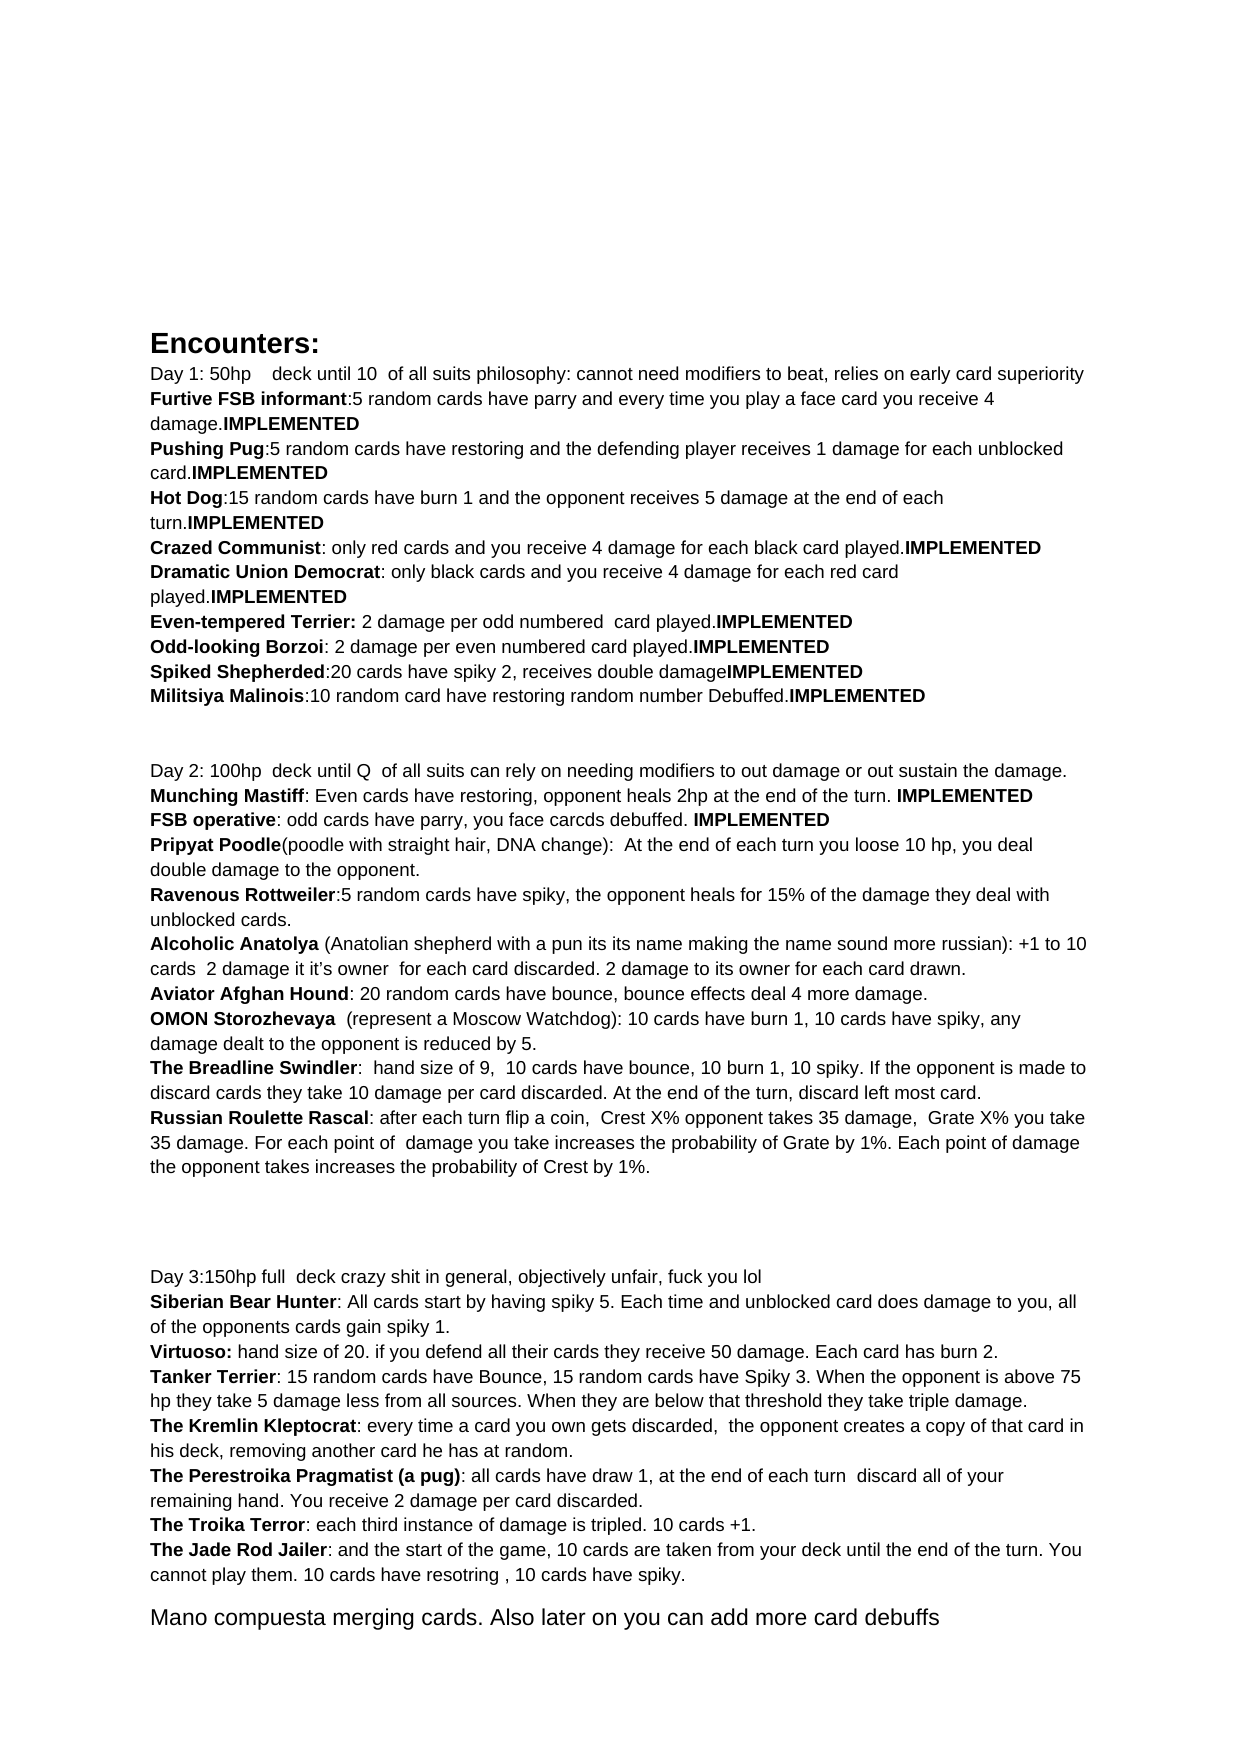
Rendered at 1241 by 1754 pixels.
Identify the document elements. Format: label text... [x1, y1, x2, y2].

text Tanker Terrier: 15 random cards have Bounce, 15 random cards have Spiky 3. When the opponent is above 75 hp they take 5 damage less from all sources. When they are below that threshold they take triple damage. [150, 1366, 1090, 1412]
text Crazed Communist: only red cards and you receive 4 damage for each black card played.IMPLEMENTED [150, 537, 1090, 558]
text Alcoholic Anatolya (Anatolian shepherd with a pun its its name making the name sound more russian): +1 to 10 cards 2 damage it it’s owner for each card discarded. 2 damage to its owner for each card drawn. [150, 933, 1090, 979]
text Day 2: 100hp deck until Q of all suits can rely on needing modifiers to out damage or out sustain the damage. [150, 760, 1090, 781]
text Encounters: Day 1: 50hp deck until 10 of all suits philosophy: cannot need modifiers to beat, relies on early card superiority [150, 326, 1090, 384]
text Aviator Afghan Hound: 20 random cards have bounce, bounce effects deal 4 more damage. [150, 983, 1090, 1004]
text Munching Mastiff: Even cards have restoring, opponent heals 2hp at the end of the turn. IMPLEMENTED [150, 784, 1090, 806]
text OMON Storozhevaya (represent a Moscow Watchdog): 10 cards have burn 1, 10 cards have spiky, any damage dealt to the opponent is reduced by 5. [150, 1008, 1090, 1054]
text Odd-looking Borzoi: 2 damage per even numbered card played.IMPLEMENTED [150, 636, 1090, 657]
text The Jade Rod Jailer: and the start of the game, 10 cards are taken from your deck until the end of the turn. You cannot play them. 10 cards have resotring , 10 cards have spiky. [150, 1539, 1090, 1585]
text Even-tempered Terrier: 2 damage per odd numbered card played.IMPLEMENTED [150, 611, 1090, 632]
text FSB operative: odd cards have parry, you face carcds debuffed. IMPLEMENTED [150, 809, 1090, 831]
text Russian Roulette Rascal: after each turn flip a coin, Crest X% opponent takes 35 damage, Grate X% you take 35 damage. For each point of damage you take increases the probability of Grate by 1%. Each point of damage the opponent takes increases the probability of Crest by 1%. [150, 1107, 1090, 1178]
text Pripyat Poodle(poodle with straight hair, DNA change): At the end of each turn you loose 10 hp, you deal double damage to the opponent. [150, 834, 1090, 880]
text The Troika Terror: each third instance of damage is tripled. 10 cards +1. [150, 1514, 1090, 1536]
text Spiked Shepherded:20 cards have spiky 2, receives double damageIMPLEMENTED [150, 661, 1090, 682]
text Dramatic Union Democrat: only black cards and you receive 4 damage for each red card played.IMPLEMENTED [150, 561, 1090, 608]
text Siberian Bear Hunter: All cards start by having spiky 5. Each time and unblocked card does damage to you, all of the opponents cards gain spiky 1. [150, 1291, 1090, 1337]
text Hot Dog:15 random cards have burn 1 and the opponent receives 5 damage at the end of each turn.IMPLEMENTED [150, 487, 1090, 533]
text Furtive FSB informant:5 random cards have parry and every time you play a face card you receive 4 damage.IMPLEMENTED [150, 388, 1090, 434]
text Virtuoso: hand size of 20. if you defend all their cards they receive 50 damage. Each card has burn 2. [150, 1341, 1090, 1362]
text Day 3:150hp full deck crazy shit in general, objectively unfair, fuck you lol [150, 1266, 1090, 1288]
text The Perestroika Pragmatist (a pug): all cards have draw 1, at the end of each turn discard all of your remaining hand. You receive 2 damage per card discarded. [150, 1465, 1090, 1511]
text Pushing Pug:5 random cards have restoring and the defending player receives 1 damage for each unblocked card.IMPLEMENTED [150, 437, 1090, 484]
text Militsiya Malinois:10 random card have restoring random number Debuffed.IMPLEMENTED [150, 685, 1090, 707]
text The Breadline Swindler: hand size of 9, 10 cards have bounce, 10 burn 1, 10 spiky. If the opponent is made to discard cards they take 10 damage per card discarded. At the end of the turn, discard left most card. [150, 1057, 1090, 1103]
text The Kremlin Kleptocrat: every time a card you own gets discarded, the opponent creates a copy of that card in his deck, removing another card he has at random. [150, 1415, 1090, 1461]
text Ravenous Rottweiler:5 random cards have spiky, the opponent heals for 15% of the damage they deal with unblocked cards. [150, 884, 1090, 930]
